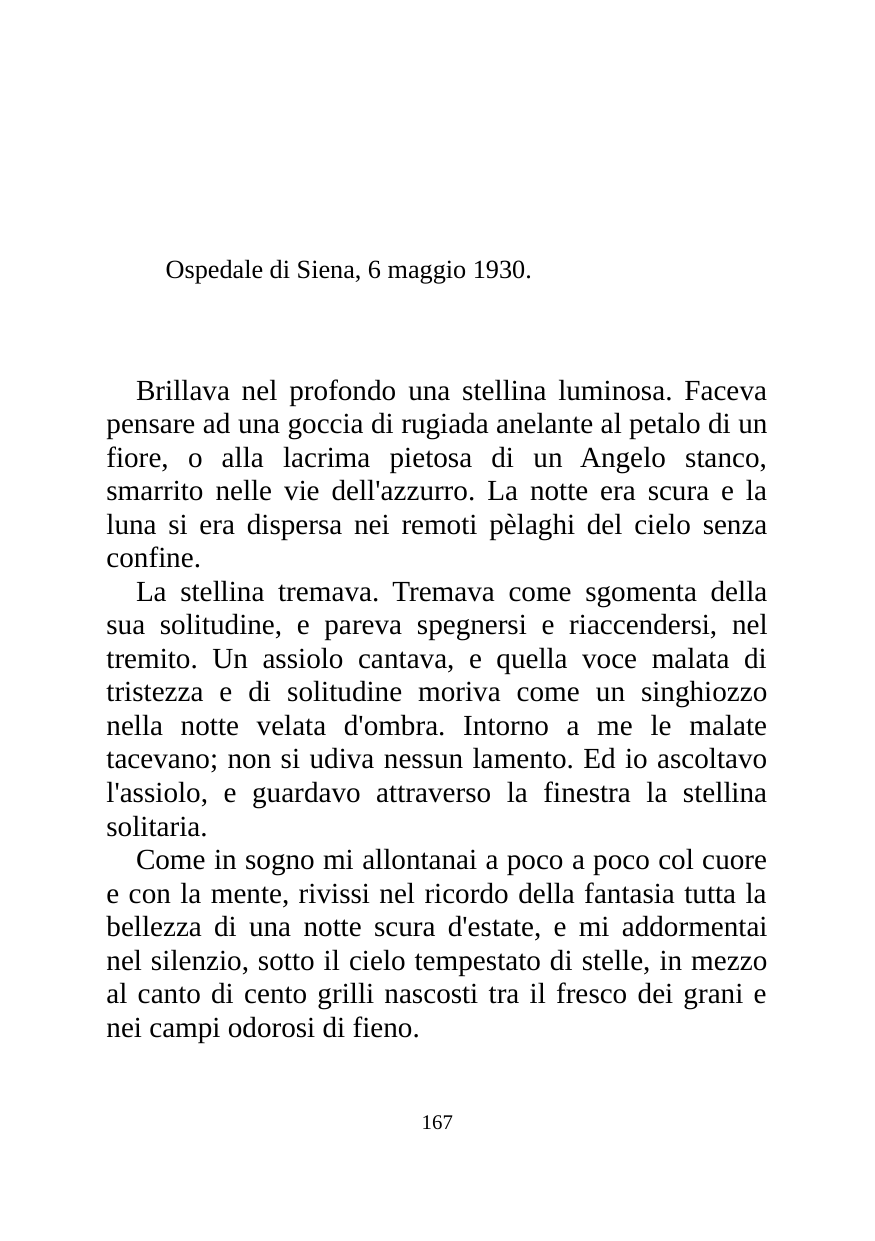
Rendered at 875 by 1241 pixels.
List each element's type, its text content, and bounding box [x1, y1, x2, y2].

text Come in sogno mi allontanai a poco a poco col cuore e con la mente, rivissi nel ricordo della fantasia tutta la bellezza di una notte scura d'estate, e mi addormentai nel silenzio, sotto il cielo tempestato di stelle, in mezzo al canto di cento grilli nascosti tra il fresco dei grani e nei campi odorosi di fieno. [106, 842, 768, 1043]
text Brillava nel profondo una stellina luminosa. Faceva pensare ad una goccia di rugiada anelante al petalo di un fiore, o alla lacrima pietosa di un Angelo stanco, smarrito nelle vie dell'azzurro. La notte era scura e la luna si era dispersa nei remoti pèlaghi del cielo senza confine. [106, 373, 768, 574]
subtitle Ospedale di Siena, 6 maggio 1930. [165, 254, 768, 284]
text La stellina tremava. Tremava come sgomenta della sua solitudine, e pareva spegnersi e riaccendersi, nel tremito. Un assiolo cantava, e quella voce malata di tristezza e di solitudine moriva come un singhiozzo nella notte velata d'ombra. Intorno a me le malate tacevano; non si udiva nessun lamento. Ed io ascoltavo l'assiolo, e guardavo attraverso la finestra la stellina solitaria. [106, 574, 768, 842]
